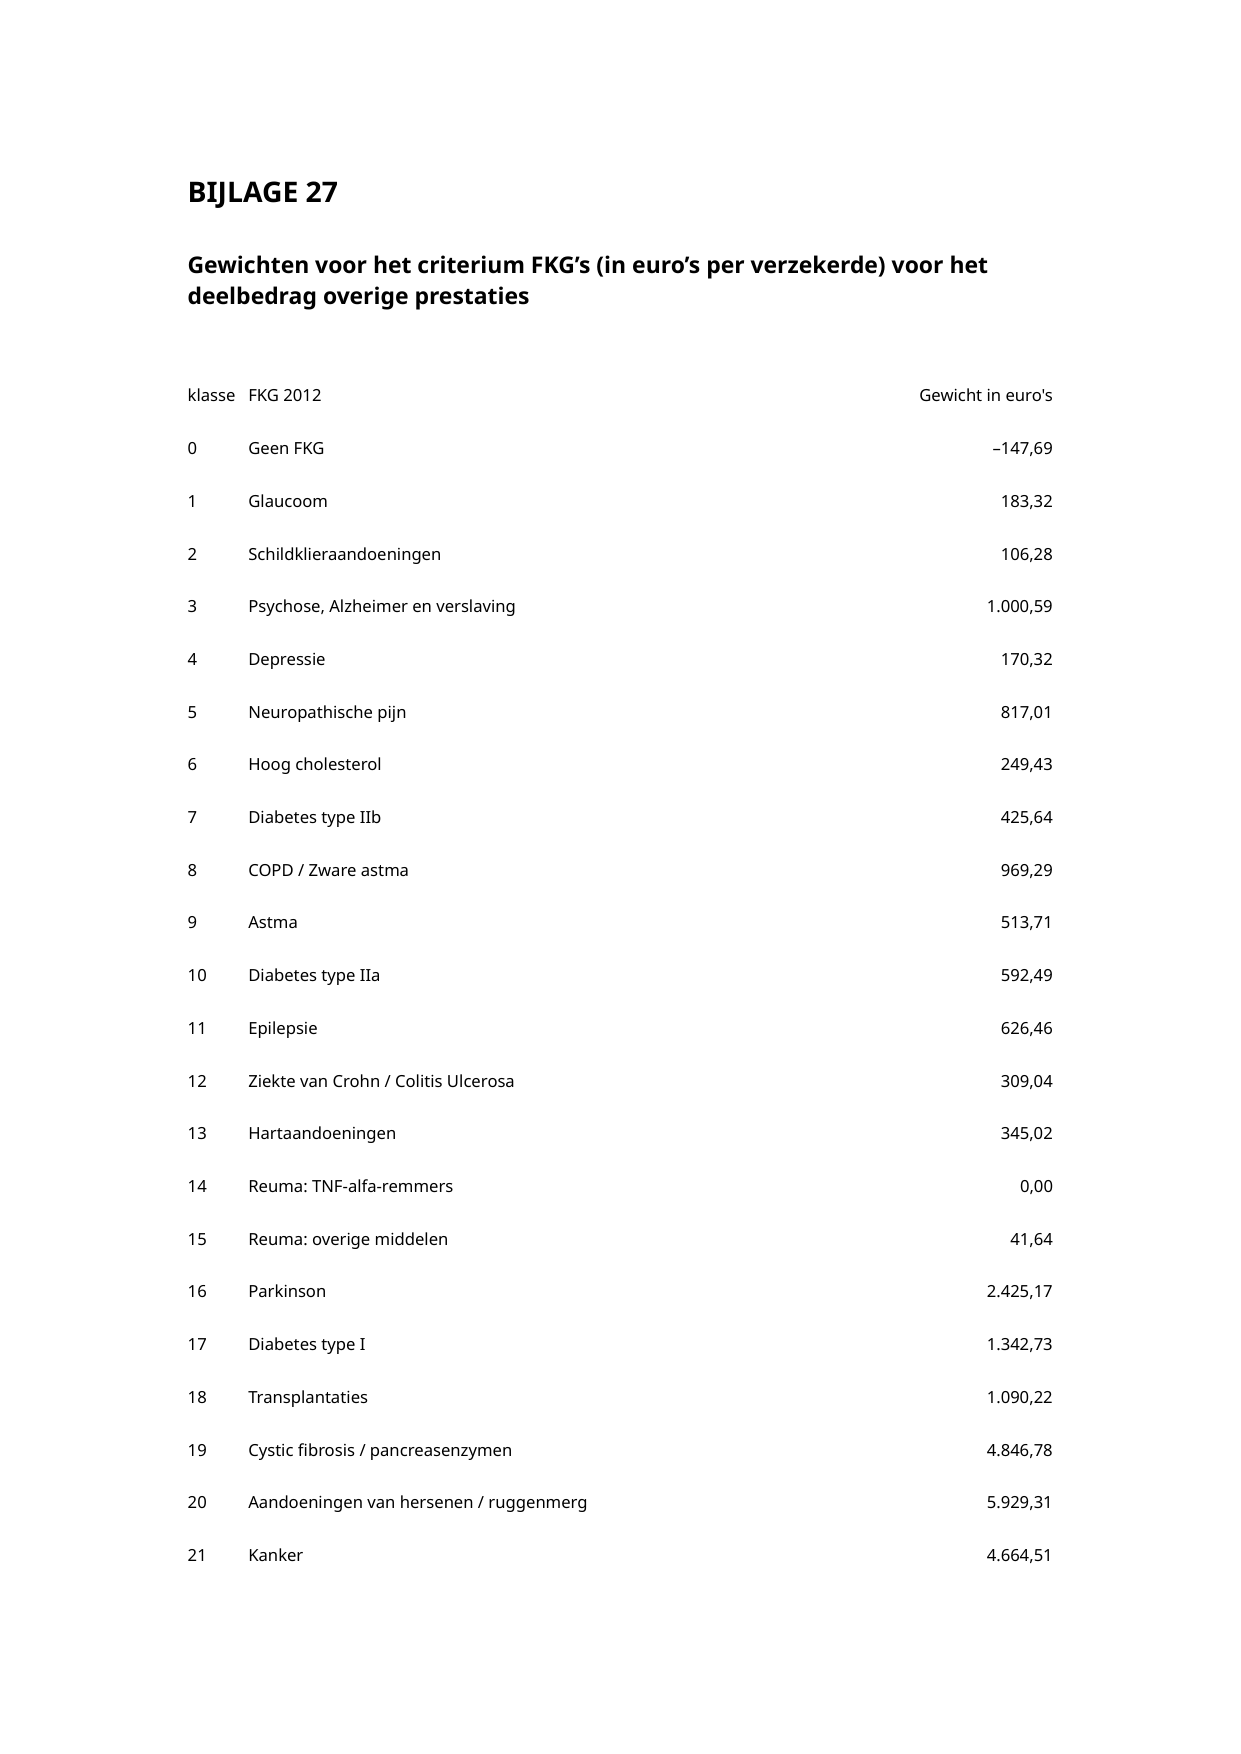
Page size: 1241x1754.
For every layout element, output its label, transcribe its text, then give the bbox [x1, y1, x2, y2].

table_cell 7 [188, 806, 248, 858]
table_cell 183,32 [784, 490, 1053, 542]
table_cell Astma [248, 911, 784, 964]
table_cell Kanker [248, 1544, 784, 1596]
table_cell 16 [188, 1280, 248, 1333]
table_cell 21 [188, 1544, 248, 1596]
table_cell Transplantaties [248, 1386, 784, 1438]
table_cell Hartaandoeningen [248, 1122, 784, 1175]
table_cell 1.342,73 [784, 1333, 1053, 1386]
table_cell 8 [188, 859, 248, 911]
table_cell 15 [188, 1228, 248, 1280]
table_cell 14 [188, 1175, 248, 1227]
table_cell 2.425,17 [784, 1280, 1053, 1333]
table_cell Geen FKG [248, 437, 784, 489]
table_cell Diabetes type I [248, 1333, 784, 1386]
table_cell 2 [188, 542, 248, 595]
table_cell 345,02 [784, 1122, 1053, 1175]
subtitle BIJLAGE 27 [187, 172, 1053, 211]
table_cell 9 [188, 911, 248, 964]
table_cell Cystic fibrosis / pancreasenzymen [248, 1438, 784, 1491]
table_cell 170,32 [784, 648, 1053, 700]
table_cell 5.929,31 [784, 1491, 1053, 1544]
table_cell 3 [188, 595, 248, 648]
table_cell Ziekte van Crohn / Colitis Ulcerosa [248, 1069, 784, 1122]
table_cell 17 [188, 1333, 248, 1386]
table_cell 592,49 [784, 964, 1053, 1017]
table_cell Reuma: TNF-alfa-remmers [248, 1175, 784, 1227]
table_cell Schildklieraandoeningen [248, 542, 784, 595]
table_cell 11 [188, 1017, 248, 1069]
table_cell 1.000,59 [784, 595, 1053, 648]
table_cell Aandoeningen van hersenen / ruggenmerg [248, 1491, 784, 1544]
table_cell 969,29 [784, 859, 1053, 911]
table_cell Glaucoom [248, 490, 784, 542]
table_cell 10 [188, 964, 248, 1017]
table_cell Parkinson [248, 1280, 784, 1333]
table_cell 41,64 [784, 1228, 1053, 1280]
table_cell Neuropathische pijn [248, 700, 784, 753]
table_cell 309,04 [784, 1069, 1053, 1122]
table_cell 4.846,78 [784, 1438, 1053, 1491]
table_cell Diabetes type IIa [248, 964, 784, 1017]
table_cell 106,28 [784, 542, 1053, 595]
table_cell 18 [188, 1386, 248, 1438]
table_cell Psychose, Alzheimer en verslaving [248, 595, 784, 648]
table_cell 4 [188, 648, 248, 700]
table_cell Hoog cholesterol [248, 753, 784, 806]
table_cell Reuma: overige middelen [248, 1228, 784, 1280]
table_cell 1.090,22 [784, 1386, 1053, 1438]
table_cell 19 [188, 1438, 248, 1491]
table_cell 817,01 [784, 700, 1053, 753]
table_cell Depressie [248, 648, 784, 700]
table_cell 20 [188, 1491, 248, 1544]
table_cell 4.664,51 [784, 1544, 1053, 1596]
table_header Gewicht in euro's [784, 384, 1053, 437]
table_cell 0,00 [784, 1175, 1053, 1227]
table_cell 0 [188, 437, 248, 489]
table_cell 13 [188, 1122, 248, 1175]
table_header FKG 2012 [248, 384, 784, 437]
table_cell COPD / Zware astma [248, 859, 784, 911]
table_cell 425,64 [784, 806, 1053, 858]
table_header klasse [188, 384, 248, 437]
table_cell Epilepsie [248, 1017, 784, 1069]
table_cell 249,43 [784, 753, 1053, 806]
table_cell 6 [188, 753, 248, 806]
table_cell 5 [188, 700, 248, 753]
table_cell Diabetes type IIb [248, 806, 784, 858]
table_cell 513,71 [784, 911, 1053, 964]
table_cell 12 [188, 1069, 248, 1122]
subtitle Gewichten voor het criterium FKG’s (in euro’s per verzekerde) voor het deelbedrag overige prestaties [187, 249, 1053, 311]
table_cell –147,69 [784, 437, 1053, 489]
table_cell 626,46 [784, 1017, 1053, 1069]
table_cell 1 [188, 490, 248, 542]
